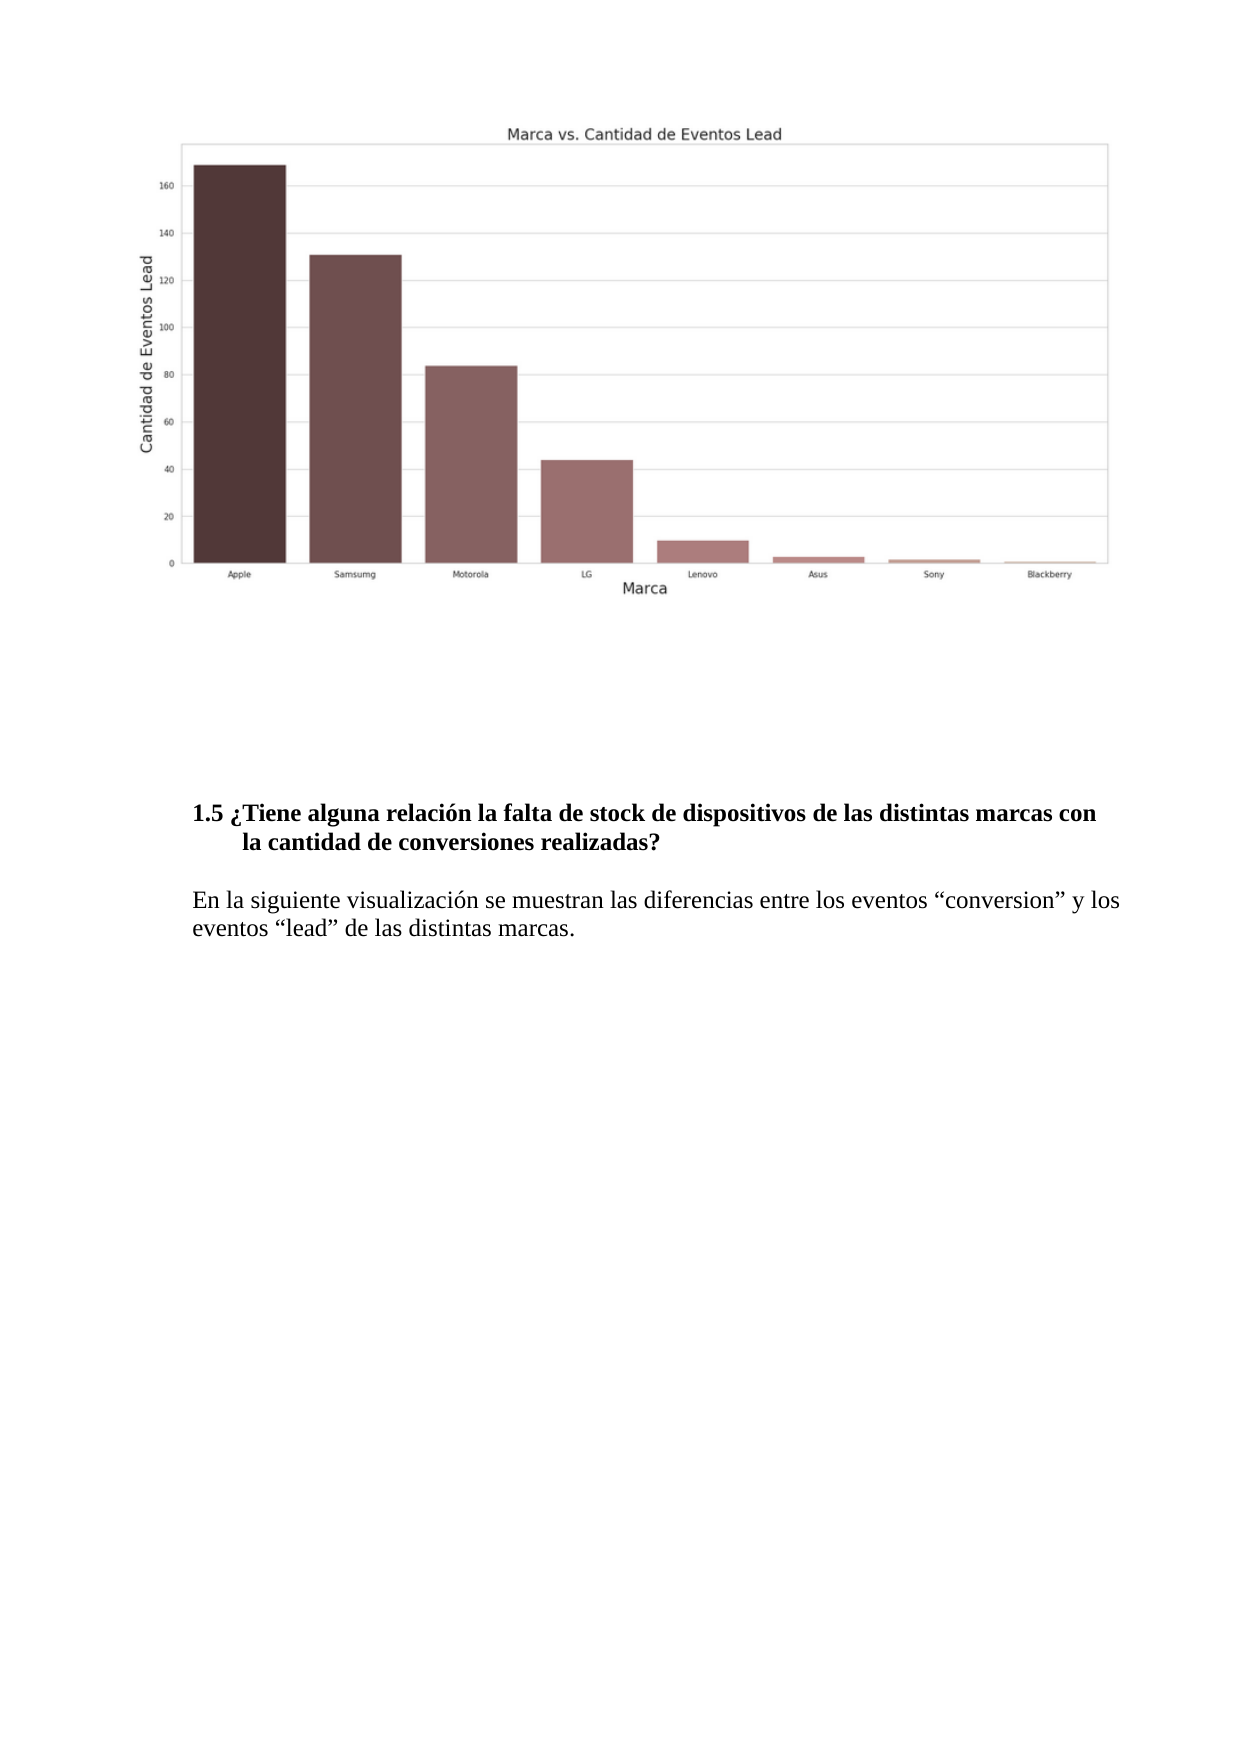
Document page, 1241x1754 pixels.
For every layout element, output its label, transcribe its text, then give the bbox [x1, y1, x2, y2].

text 1.5 ¿Tiene alguna relación la falta de stock de dispositivos de las distintas marcas con la cantidad de conversiones realizadas? [118, 798, 1122, 856]
text En la siguiente visualización se muestran las diferencias entre los eventos “conversion” y los eventos “lead” de las distintas marcas. [118, 885, 1122, 942]
picture [118, 118, 1123, 598]
